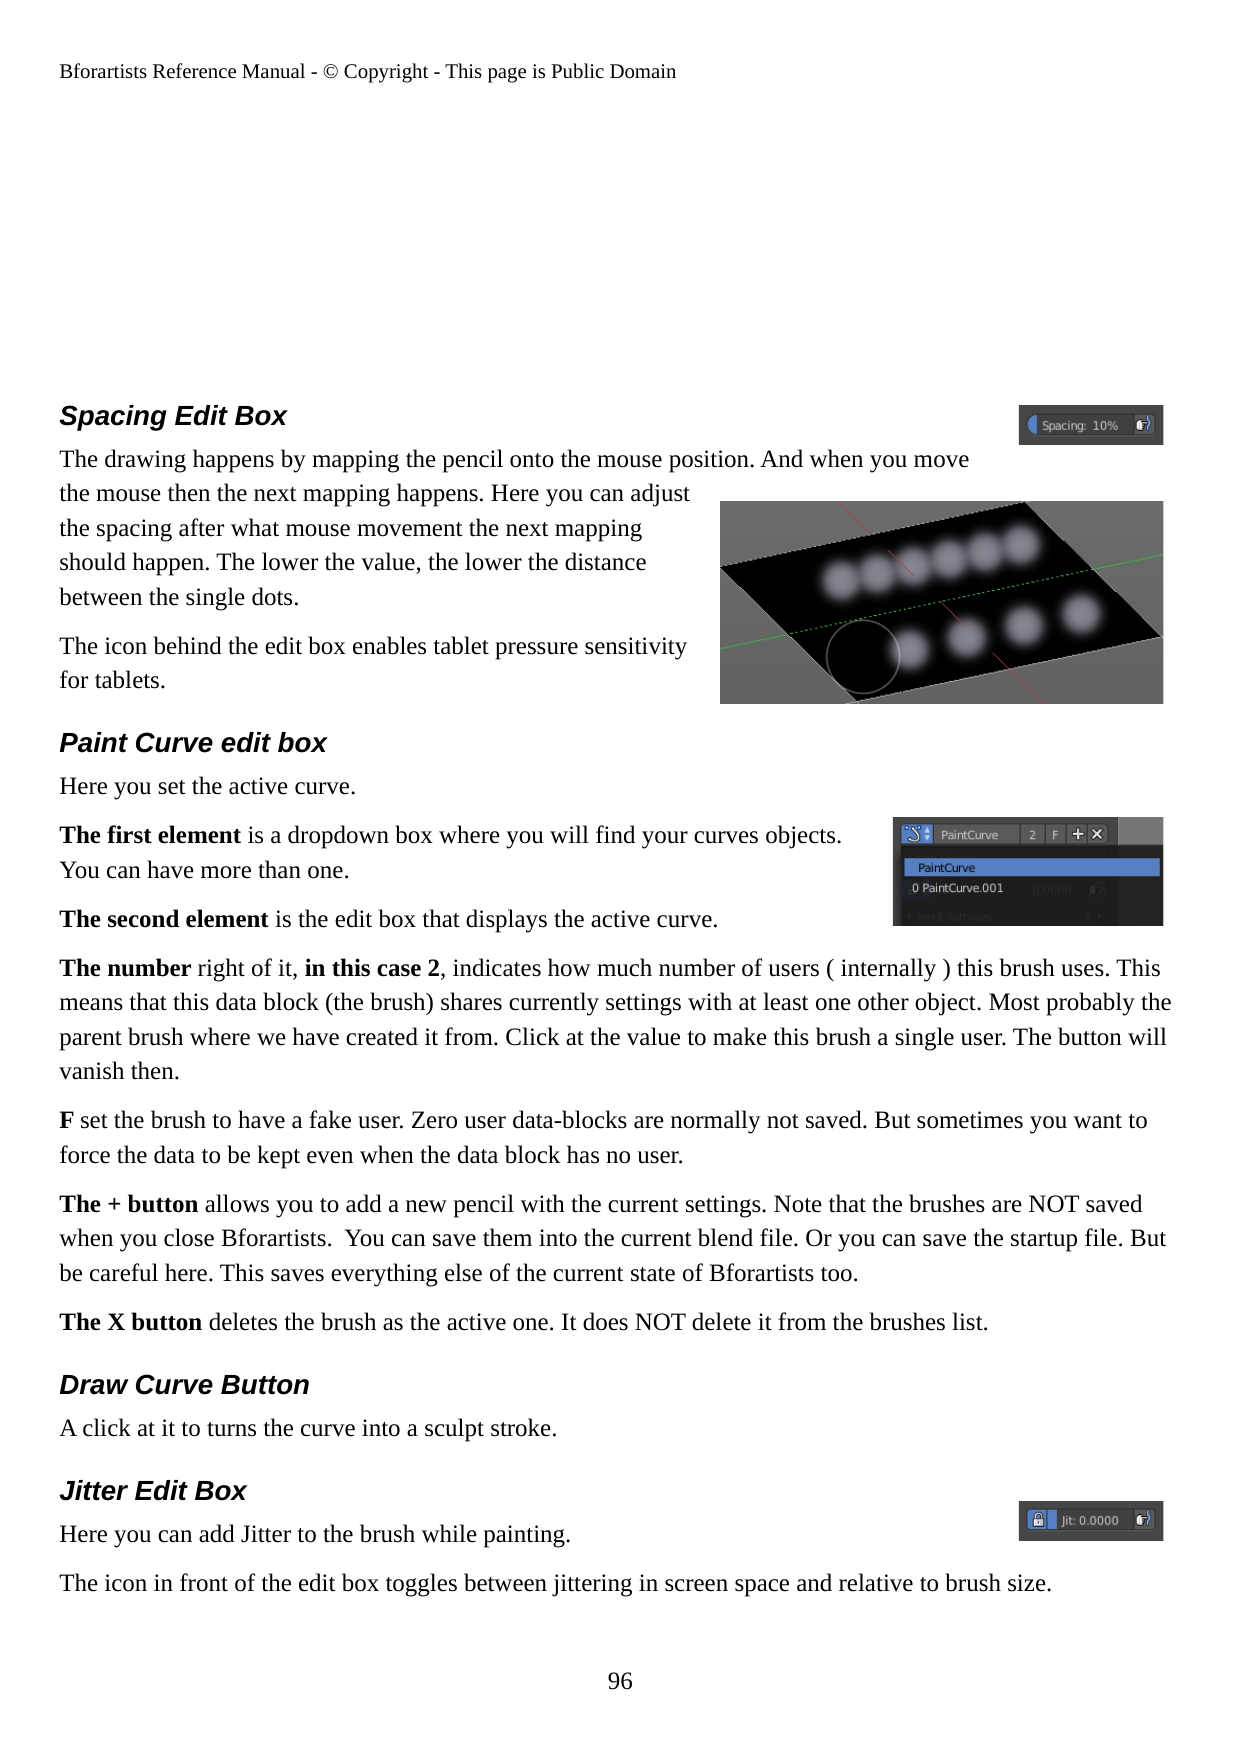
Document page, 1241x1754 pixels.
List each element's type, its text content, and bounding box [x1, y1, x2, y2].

text The icon in front of the edit box toggles between jittering in screen space and relative to brush size. [59, 1568, 1181, 1597]
subtitle Jitter Edit Box [59, 1474, 1181, 1506]
text A click at it to turns the curve into a sculpt stroke. [59, 1413, 1181, 1442]
picture [1018, 405, 1164, 445]
picture [892, 817, 1164, 926]
text Here you set the active curve. [59, 771, 1181, 800]
picture [1018, 1501, 1164, 1541]
text The first element is a dropdown box where you will find your curves objects. You can have more than one. [59, 820, 892, 883]
text The second element is the edit box that displays the active curve. [59, 904, 1181, 933]
text Here you can add Jitter to the brush while painting. [59, 1519, 1181, 1548]
text F set the brush to have a fake user. Zero user data-blocks are normally not saved. But sometimes you want to force the data to be kept even when the data block has no user. [59, 1105, 1181, 1169]
text The + button allows you to add a new pencil with the current settings. Note that the brushes are NOT saved when you close Bforartists. You can save them into the current blend file. Or you can save the startup file. But be careful here. This saves everything else of the current state of Bforartists too. [59, 1189, 1181, 1287]
subtitle Paint Curve edit box [59, 727, 1181, 759]
text The drawing happens by mapping the pencil onto the mouse position. And when you move the mouse then the next mapping happens. Here you can adjust the spacing after what mouse movement the next mapping should happen. The lower the value, the lower the distance between the single dots. [59, 444, 1181, 611]
subtitle Draw Curve Button [59, 1368, 1181, 1400]
text The number right of it, in this case 2, indicates how much number of users ( internally ) this brush uses. This means that this data block (the brush) shares currently settings with at least one other object. Most probably the parent brush where we have created it from. Click at the value to make this brush a single user. The button will vanish then. [59, 953, 1181, 1085]
text The X button deletes the brush as the active one. It does NOT delete it from the brushes list. [59, 1307, 1181, 1336]
picture [720, 501, 1164, 704]
text The icon behind the edit box enables tablet pressure sensitivity for tablets. [59, 631, 720, 694]
subtitle Spacing Edit Box [59, 399, 1181, 431]
